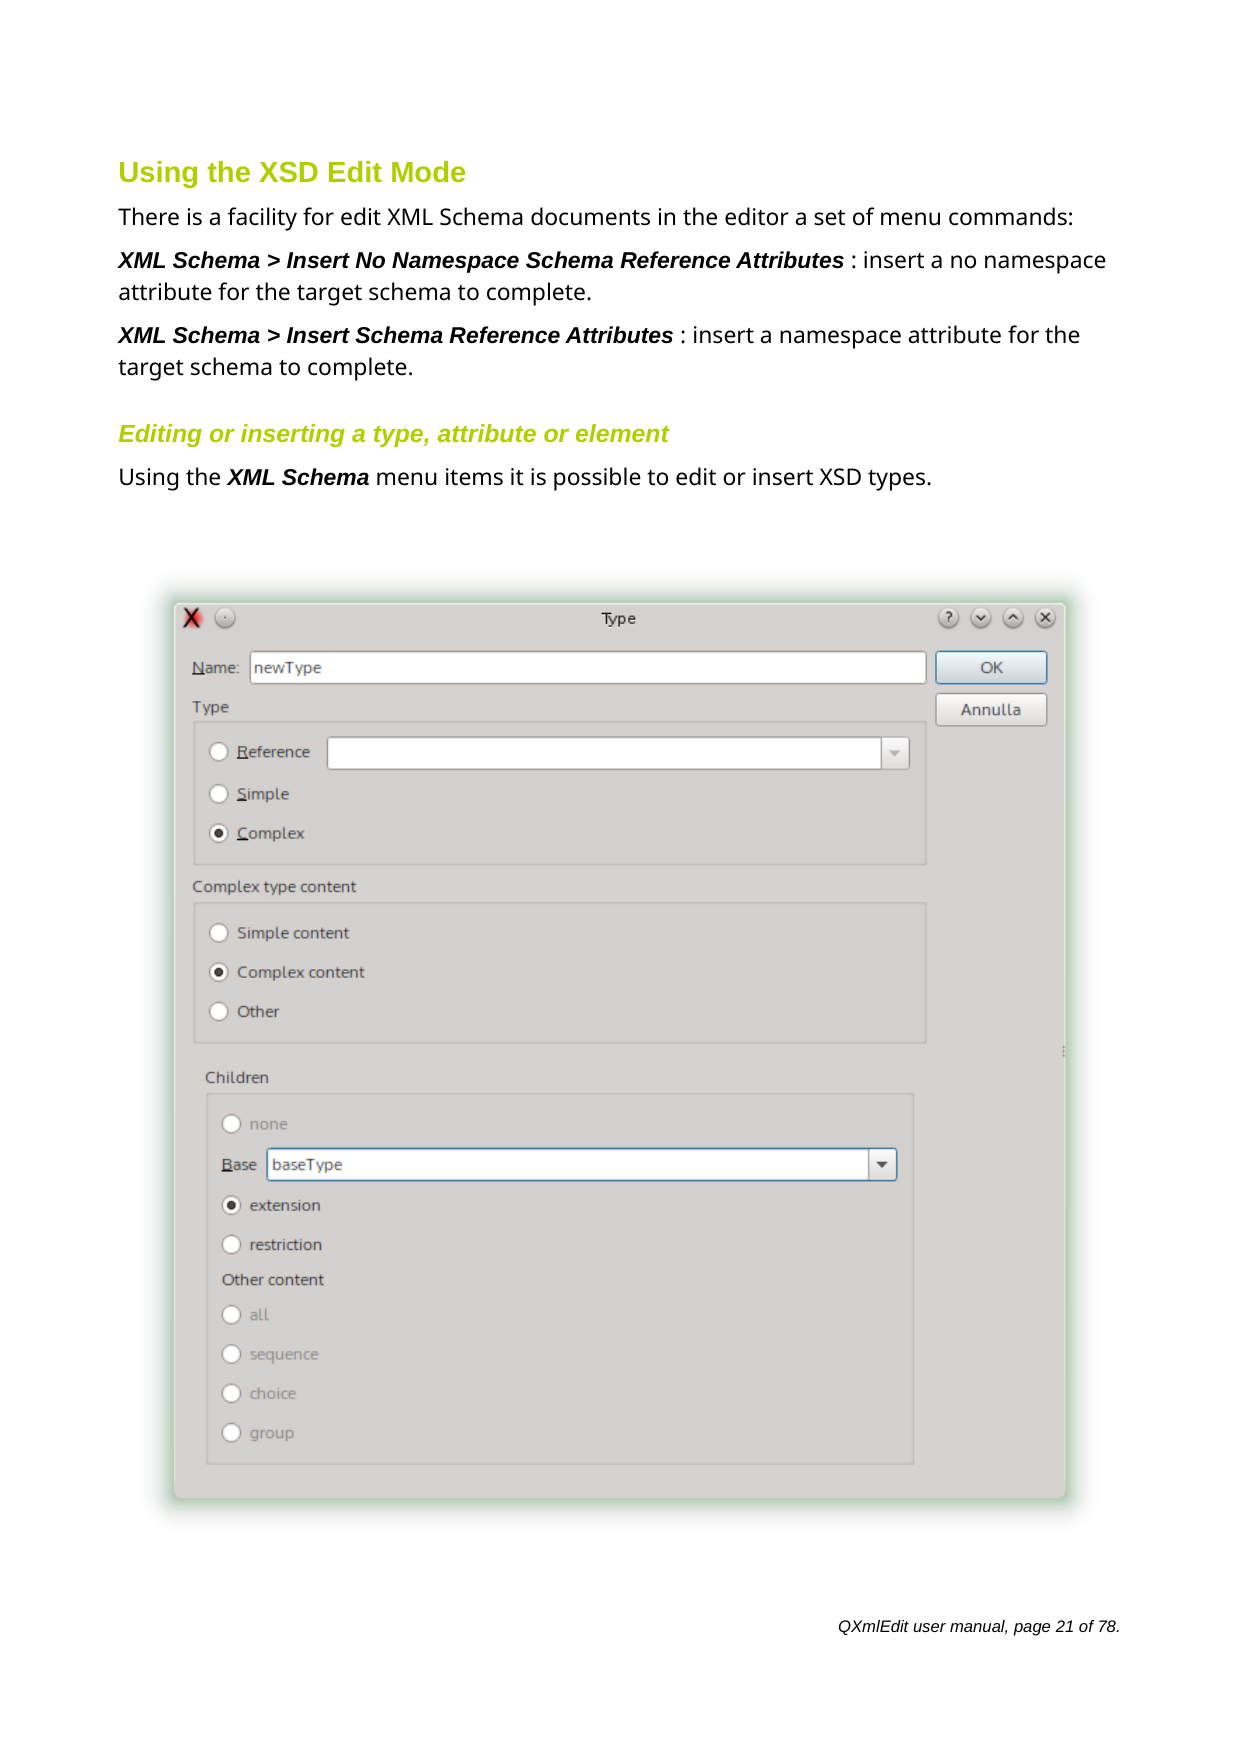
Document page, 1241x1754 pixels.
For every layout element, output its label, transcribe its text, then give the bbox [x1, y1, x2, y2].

text There is a facility for edit XML Schema documents in the editor a set of menu commands: [118, 201, 1122, 232]
subtitle Using the XSD Edit Mode [118, 155, 1122, 188]
text Using the XML Schema menu items it is possible to edit or insert XSD types. [118, 461, 1122, 492]
text XML Schema > Insert Schema Reference Attributes : insert a namespace attribute for the target schema to complete. [118, 319, 1122, 382]
text XML Schema > Insert No Namespace Schema Reference Attributes : insert a no namespace attribute for the target schema to complete. [118, 244, 1122, 307]
picture [118, 548, 1122, 1555]
subtitle Editing or inserting a type, attribute or element [118, 419, 1122, 448]
